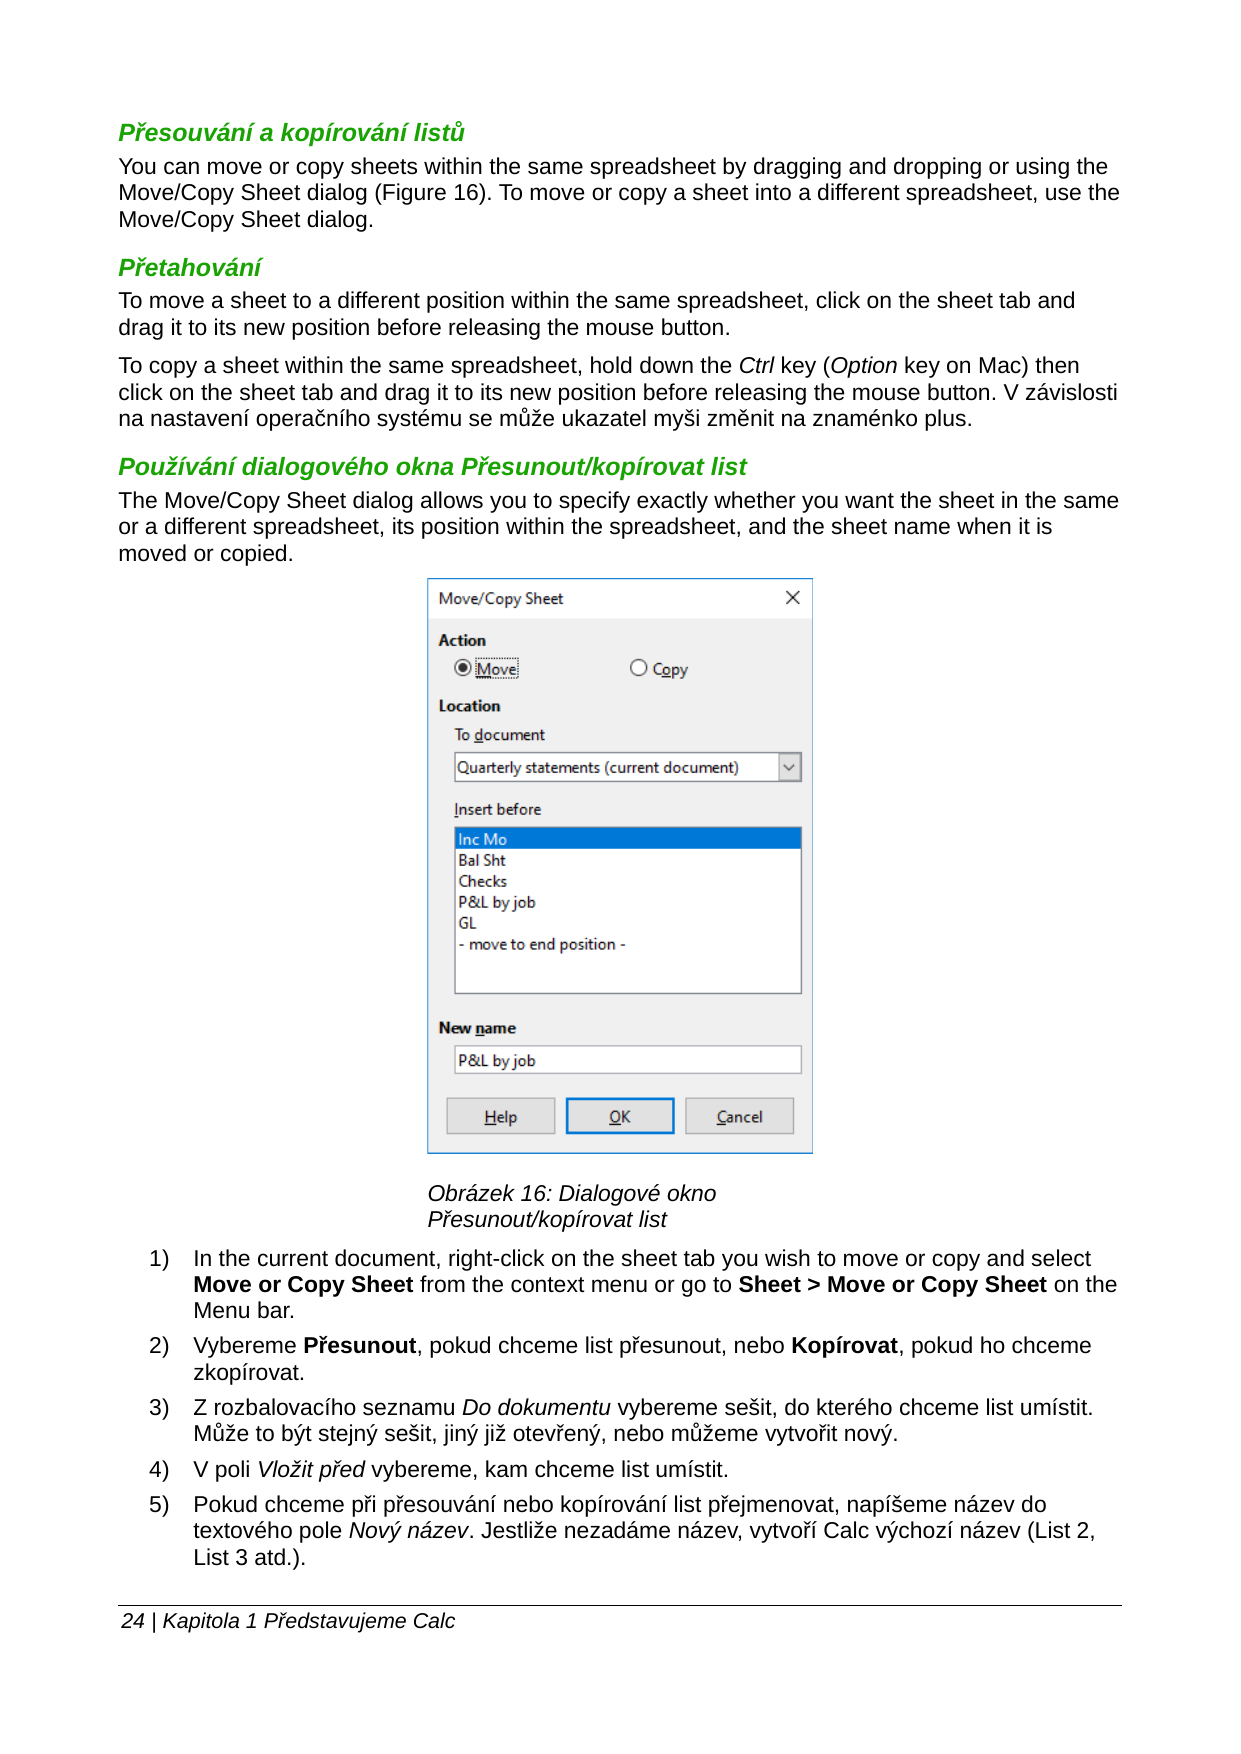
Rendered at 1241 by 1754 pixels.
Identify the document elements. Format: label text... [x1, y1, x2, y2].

picture [427, 578, 813, 1154]
list Pokud chceme při přesouvání nebo kopírování list přejmenovat, napíšeme název do textového pole Nový název. Jestliže nezadáme název, vytvoří Calc výchozí název (List 2, List 3 atd.). [169, 1491, 1122, 1570]
text To move a sheet to a different position within the same spreadsheet, click on the sheet tab and drag it to its new position before releasing the mouse button. [118, 287, 1122, 340]
list Vybereme Přesunout, pokud chceme list přesunout, nebo Kopírovat, pokud ho chceme zkopírovat. [169, 1332, 1122, 1385]
subtitle Používání dialogového okna Přesunout/kopírovat list [118, 452, 1122, 481]
subtitle Přesouvání a kopírování listů [118, 118, 1122, 147]
list In the current document, right-click on the sheet tab you wish to move or copy and select Move or Copy Sheet from the context menu or go to Sheet > Move or Copy Sheet on the Menu bar. [169, 1244, 1122, 1323]
list V poli Vložit před vybereme, kam chceme list umístit. [169, 1456, 1122, 1482]
list The Move/Copy Sheet dialog allows you to specify exactly whether you want the sheet in the same or a different spreadsheet, its position within the spreadsheet, and the sheet name when it is moved or copied. [118, 487, 1122, 566]
text You can move or copy sheets within the same spreadsheet by dragging and dropping or using the Move/Copy Sheet dialog (Figure 16). To move or copy a sheet into a different spreadsheet, use the Move/Copy Sheet dialog. [118, 153, 1122, 232]
subtitle Přetahování [118, 252, 1122, 281]
text To copy a sheet within the same spreadsheet, hold down the Ctrl key (Option key on Mac) then click on the sheet tab and drag it to its new position before releasing the mouse button. V závislosti na nastavení operačního systému se může ukazatel myši změnit na znaménko plus. [118, 352, 1122, 431]
list Z rozbalovacího seznamu Do dokumentu vybereme sešit, do kterého chceme list umístit. Může to být stejný sešit, jiný již otevřený, nebo můžeme vytvořit nový. [169, 1394, 1122, 1447]
text Obrázek 16: Dialogové okno Přesunout/kopírovat list [427, 1154, 813, 1232]
